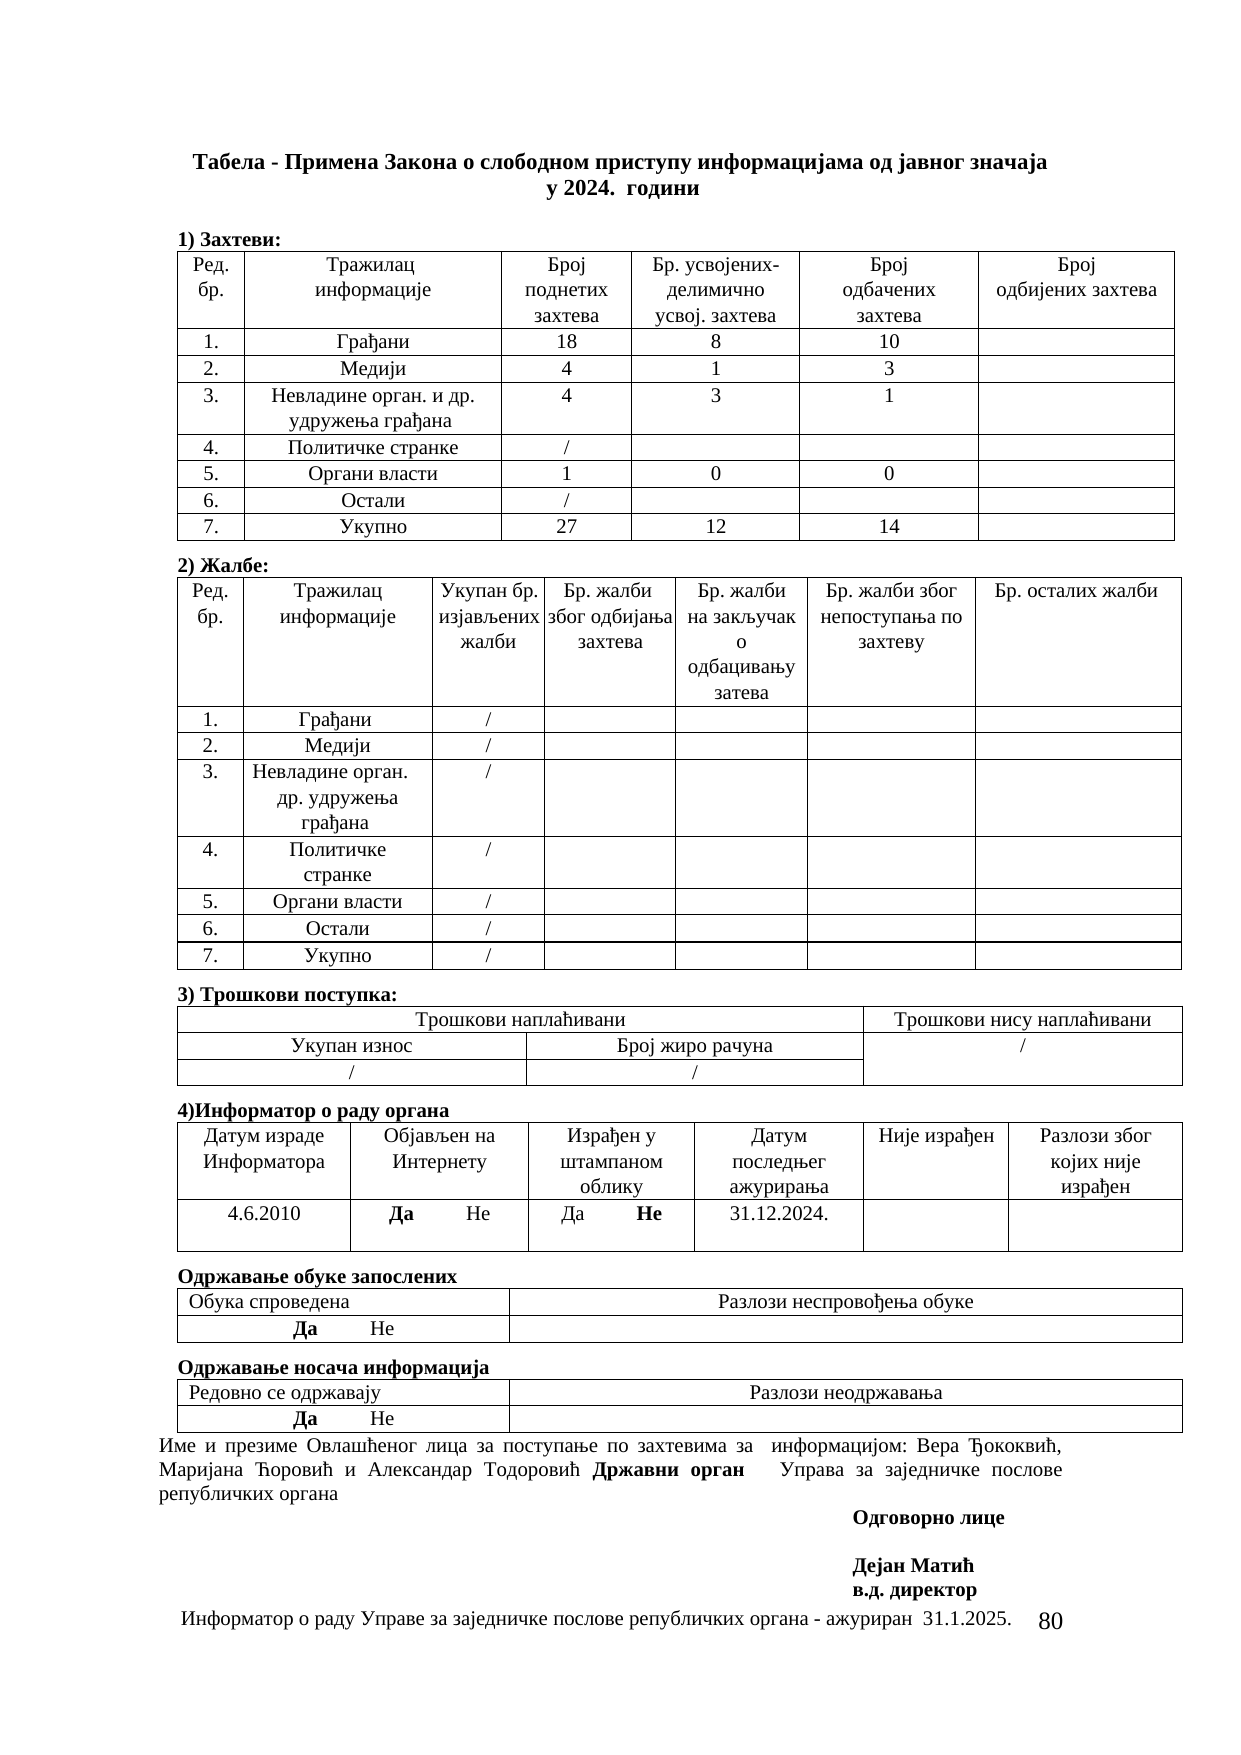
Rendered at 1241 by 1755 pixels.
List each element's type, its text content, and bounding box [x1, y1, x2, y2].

table_cell 8 [632, 329, 799, 355]
table_cell 3 [800, 356, 978, 382]
table_header Разлози неспровођења обуке [510, 1289, 1182, 1315]
table_cell [545, 707, 675, 732]
table_cell [808, 760, 975, 836]
table_header Трошкови наплаћивани [178, 1007, 863, 1032]
table_cell 6. [178, 488, 244, 513]
subtitle Одржавање носача информација [177, 1354, 1063, 1379]
table_cell [979, 461, 1174, 487]
table_cell Политичке странке [244, 837, 432, 888]
table_header Бр. жалби на закључак о одбацивању затева [676, 578, 807, 706]
table_header Разлози неодржавања [510, 1380, 1182, 1405]
table_cell Медији [244, 733, 432, 758]
table_cell [676, 760, 807, 836]
table_cell 4 [502, 356, 631, 382]
table_cell [808, 837, 975, 888]
table_cell 12 [632, 514, 799, 540]
table_cell 7. [178, 514, 244, 540]
table_cell Број жиро рачуна [527, 1033, 863, 1058]
table_header Бр. осталих жалби [976, 578, 1181, 706]
table_cell 4. [178, 435, 244, 460]
table_header Број одбачених захтева [800, 252, 978, 328]
table_header Датум последњег ажурирања [695, 1123, 863, 1199]
table_cell Невладине орган. и др. удружења грађана [245, 383, 501, 434]
table_cell Органи власти [245, 461, 501, 487]
table_cell 7. [178, 943, 243, 968]
table_header Број одбијених захтева [979, 252, 1174, 328]
table_header Није израђен [864, 1123, 1008, 1199]
table_cell 2. [178, 733, 243, 758]
table_cell 3 [632, 383, 799, 434]
subtitle в.д. директор [852, 1577, 1063, 1601]
table_cell [979, 356, 1174, 382]
table_cell [808, 733, 975, 758]
table_cell 10 [800, 329, 978, 355]
table_cell 4.6.2010 [178, 1200, 350, 1251]
table_cell [676, 889, 807, 914]
table_header Објављен на Интернету [351, 1123, 528, 1199]
table_cell 14 [800, 514, 978, 540]
subtitle 3) Трошкови поступка: [177, 982, 1063, 1006]
table_header Ред.бр. [178, 252, 244, 328]
table_cell Медији [245, 356, 501, 382]
table_cell Остали [245, 488, 501, 513]
table_cell 1 [502, 461, 631, 487]
table_cell 4 [502, 383, 631, 434]
table_cell / [433, 760, 544, 836]
table_cell 31.12.2024. [695, 1200, 863, 1251]
table_cell [976, 915, 1181, 941]
table_cell 4. [178, 837, 243, 888]
table_cell Да Не [351, 1200, 528, 1251]
subtitle Одговорно лице [758, 1505, 1063, 1529]
table_cell [976, 837, 1181, 888]
table_cell [545, 915, 675, 941]
table_cell [545, 733, 675, 758]
table_header Бр. жалби због непоступања по захтеву [808, 578, 975, 706]
table_cell [545, 760, 675, 836]
table_cell 1 [800, 383, 978, 434]
table_cell Укупан износ [178, 1033, 526, 1058]
table_cell [979, 488, 1174, 513]
table_cell [976, 943, 1181, 968]
table_header Укупан бр. изјављених жалби [433, 578, 544, 706]
table_cell [976, 760, 1181, 836]
table_cell [808, 707, 975, 732]
table_cell [976, 707, 1181, 732]
table_cell [808, 943, 975, 968]
table_cell [864, 1200, 1008, 1251]
table_cell / [433, 915, 544, 941]
table_cell [676, 915, 807, 941]
table_cell 2. [178, 356, 244, 382]
table_cell [808, 915, 975, 941]
text Табела - Примена Закона о слободном приступу информацијама од јавног значаја [177, 148, 1063, 174]
table_cell [1009, 1200, 1182, 1251]
table_cell Да Не [529, 1200, 694, 1251]
table_cell 3. [178, 383, 244, 434]
table_cell [545, 943, 675, 968]
table_cell [800, 488, 978, 513]
table_cell Грађани [245, 329, 501, 355]
table_cell 5. [178, 461, 244, 487]
subtitle Дејан Матић [852, 1553, 1063, 1577]
table_cell Да Не [178, 1406, 509, 1432]
table_cell / [433, 943, 544, 968]
table_cell Oргани власти [244, 889, 432, 914]
subtitle Име и презиме Овлашћеног лица за поступање по захтевима за информацијом: Вера Ђококвић, Маријана Ћоровић и Александар Тодоровић Државни орган Управа за заједничке послове републичких органа [158, 1433, 1063, 1505]
table_header Датум израде Информатора [178, 1123, 350, 1199]
table_header Трошкови нису наплаћивани [864, 1007, 1182, 1032]
table_header Тражилац информације [244, 578, 432, 706]
table_cell 6. [178, 915, 243, 941]
table_cell 27 [502, 514, 631, 540]
table_header Бр. усвојених- делимично усвој. захтева [632, 252, 799, 328]
table_header Разлози због којих није израђен [1009, 1123, 1182, 1199]
table_cell 5. [178, 889, 243, 914]
table_cell [632, 435, 799, 460]
subtitle 1) Захтеви: [177, 227, 1063, 251]
text 4)Информатор о раду органа [177, 1098, 1063, 1122]
table_cell [545, 889, 675, 914]
table_cell / [502, 488, 631, 513]
subtitle 2) Жалбе: [177, 553, 1063, 577]
table_cell Да Не [178, 1316, 509, 1342]
table_cell [510, 1406, 1182, 1432]
table_cell Укупно [245, 514, 501, 540]
table_cell 3. [178, 760, 243, 836]
table_header Бр. жалби због одбијања захтева [545, 578, 675, 706]
table_cell 0 [632, 461, 799, 487]
table_header Тражилац информације [245, 252, 501, 328]
table_cell / [433, 733, 544, 758]
table_cell [976, 889, 1181, 914]
table_cell / [527, 1060, 863, 1085]
table_header Ред. бр. [178, 578, 243, 706]
table_cell [979, 329, 1174, 355]
table_cell [632, 488, 799, 513]
table_cell [979, 514, 1174, 540]
table_cell / [178, 1060, 526, 1085]
table_cell / [502, 435, 631, 460]
table_cell [510, 1316, 1182, 1342]
table_cell [979, 435, 1174, 460]
table_cell [808, 889, 975, 914]
table_cell Укупно [244, 943, 432, 968]
table_cell [676, 733, 807, 758]
table_cell 1. [178, 707, 243, 732]
table_cell [800, 435, 978, 460]
table_cell [676, 943, 807, 968]
table_cell 1 [632, 356, 799, 382]
table_header Израђен у штампаном облику [529, 1123, 694, 1199]
subtitle Одржавање обуке запослених [177, 1264, 1063, 1288]
table_cell / [433, 707, 544, 732]
table_cell [545, 837, 675, 888]
table_cell [976, 733, 1181, 758]
table_header Обука спроведена [178, 1289, 509, 1315]
table_cell [676, 707, 807, 732]
table_cell / [864, 1033, 1182, 1085]
table_header Број поднетих захтева [502, 252, 631, 328]
table_header Редовно се одржавају [178, 1380, 509, 1405]
table_cell [676, 837, 807, 888]
table_cell 1. [178, 329, 244, 355]
table_cell Политичке странке [245, 435, 501, 460]
text у 2024. години [177, 174, 1063, 200]
table_cell / [433, 837, 544, 888]
table_cell / [433, 889, 544, 914]
table_cell [979, 383, 1174, 434]
table_cell 0 [800, 461, 978, 487]
table_cell Остали [244, 915, 432, 941]
table_cell Невладине орган. др. удружења грађана [244, 760, 432, 836]
table_cell 18 [502, 329, 631, 355]
table_cell Грађани [244, 707, 432, 732]
